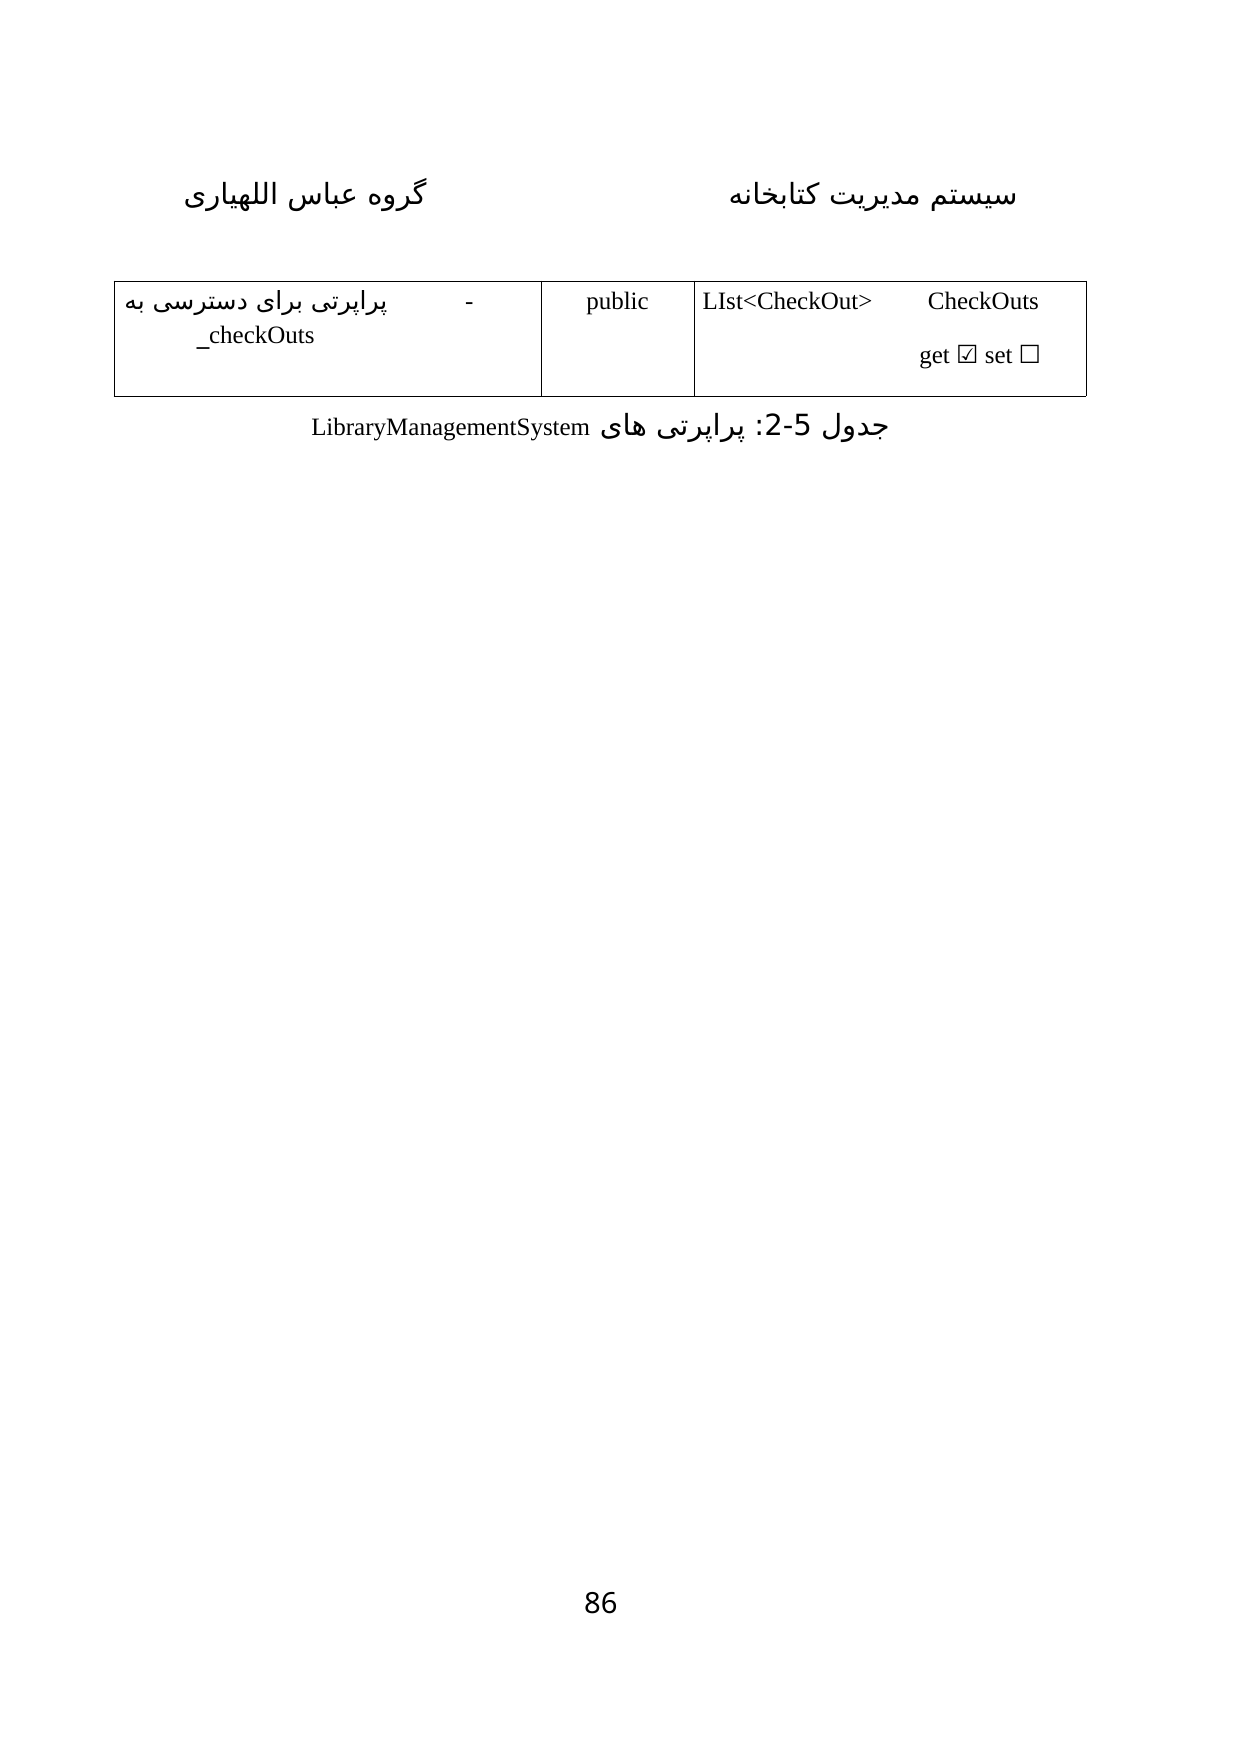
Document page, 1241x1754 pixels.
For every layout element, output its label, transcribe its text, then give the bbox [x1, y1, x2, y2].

table_cell public [542, 282, 694, 396]
table_cell - [398, 282, 541, 396]
table_cell پراپرتی برای دسترسی به checkOuts_ [115, 282, 398, 396]
table_cell CheckOuts get ☑ set ☐ [881, 282, 1086, 396]
table_cell LIst<CheckOut> [695, 282, 881, 396]
text جدول 2-5: پراپرتی های LibraryManagementSystem [114, 408, 1087, 442]
